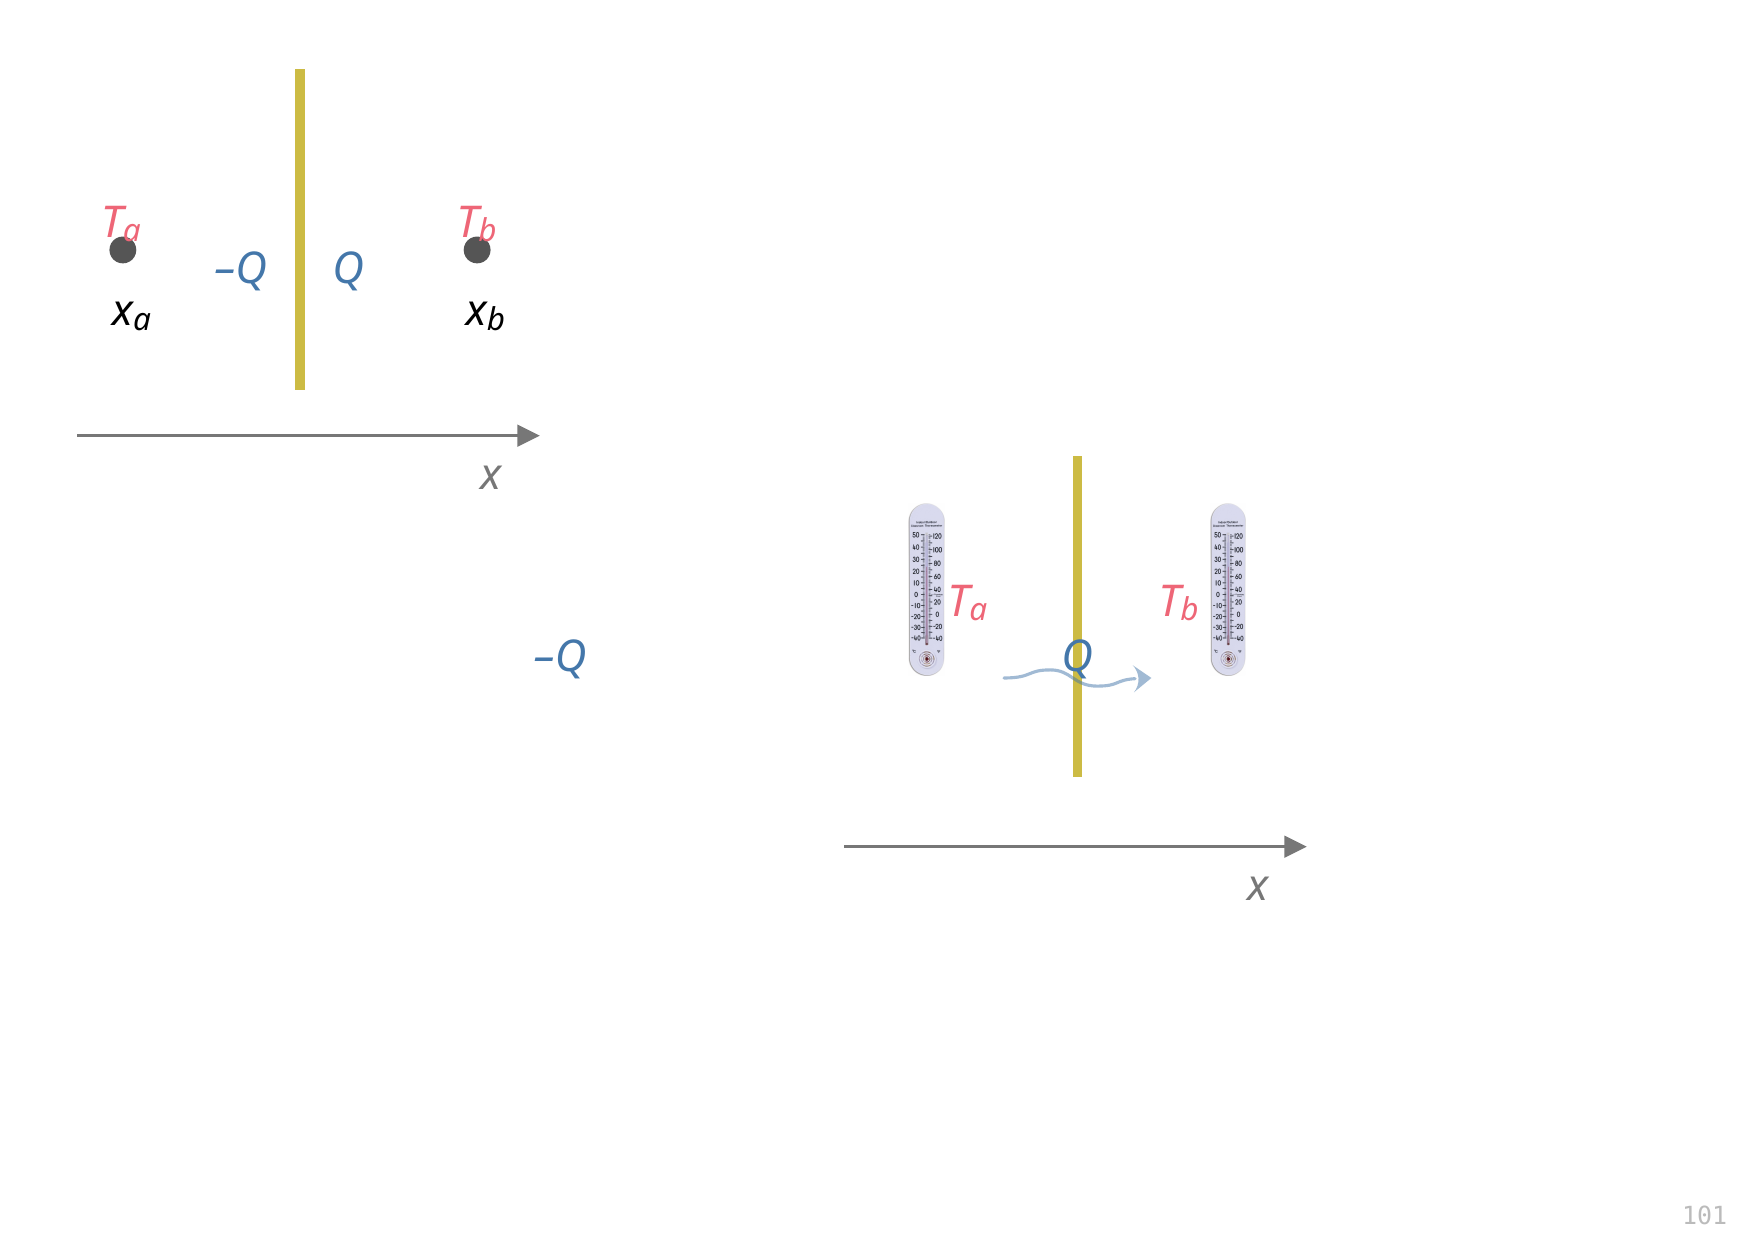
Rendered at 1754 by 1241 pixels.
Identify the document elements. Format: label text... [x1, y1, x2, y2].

picture [908, 503, 945, 676]
text_box Tb [441, 164, 513, 240]
text_box –Q [518, 611, 605, 675]
text_box Q [1046, 611, 1111, 675]
text_box [463, 240, 491, 252]
text_box Q [317, 223, 382, 287]
text_box xa [97, 252, 163, 328]
text_box –Q [199, 223, 286, 287]
picture [1210, 503, 1246, 676]
text_box x [465, 429, 518, 493]
text_box [109, 240, 137, 252]
text_box Ta [945, 543, 1004, 618]
text_box x [1232, 840, 1285, 904]
text_box xb [450, 252, 518, 328]
text_box Ta [86, 164, 157, 240]
text_box Tb [1143, 543, 1210, 618]
